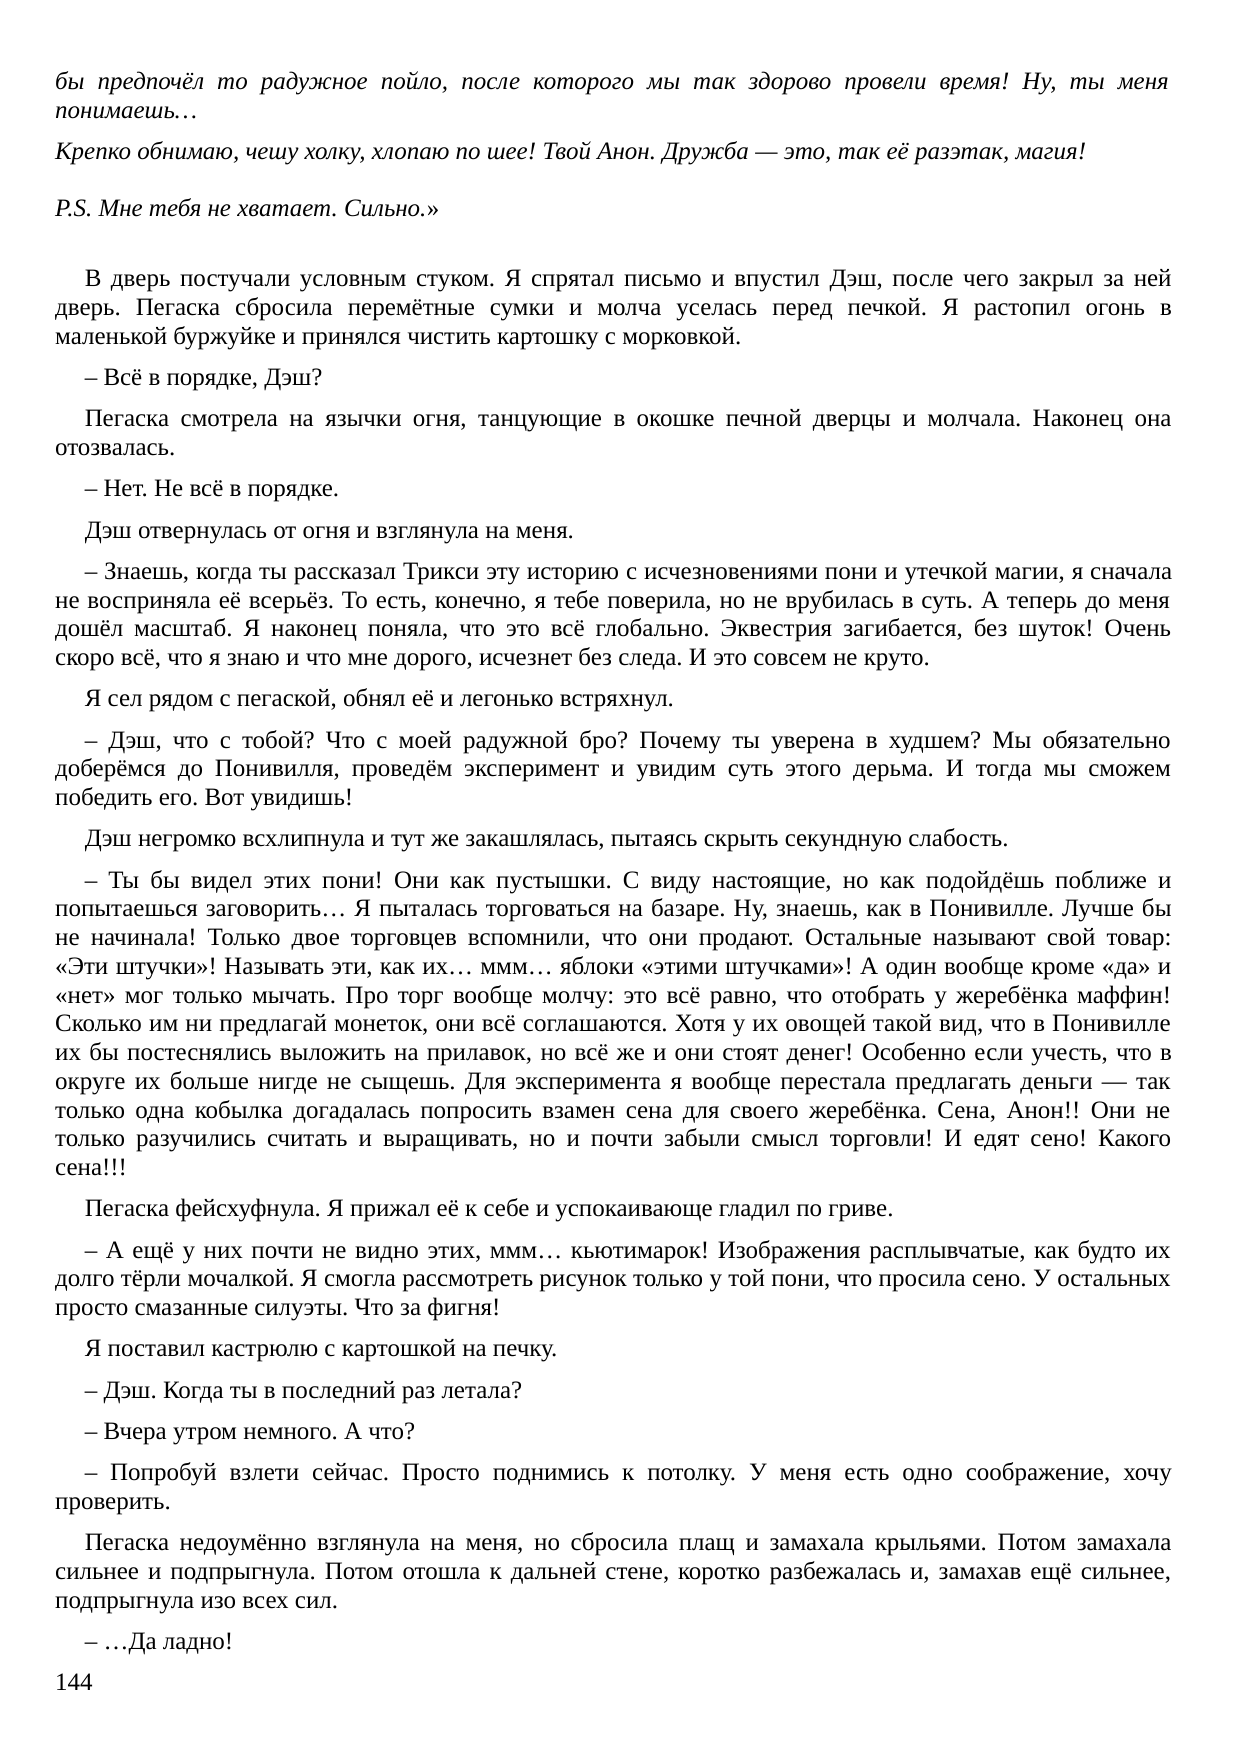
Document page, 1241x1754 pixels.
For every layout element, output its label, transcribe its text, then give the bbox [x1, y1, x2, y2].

text Крепко обнимаю, чешу холку, хлопаю по шее! Твой Анон. Дружба — это, так её разэтак, магия! [55, 136, 1173, 165]
text Пегаска недоумённо взглянула на меня, но сбросила плащ и замахала крыльями. Потом замахала сильнее и подпрыгнула. Потом отошла к дальней стене, коротко разбежалась и, замахав ещё сильнее, подпрыгнула изо всех сил. [55, 1527, 1173, 1613]
text Дэш негромко всхлипнула и тут же закашлялась, пытаясь скрыть секундную слабость. [55, 823, 1173, 852]
text – Вчера утром немного. А что? [55, 1416, 1173, 1445]
text – Попробуй взлети сейчас. Просто поднимись к потолку. У меня есть одно соображение, хочу проверить. [55, 1457, 1173, 1515]
text – Всё в порядке, Дэш? [55, 362, 1173, 391]
text бы предпочёл то радужное пойло, после которого мы так здорово провели время! Ну, ты меня понимаешь… [55, 66, 1173, 123]
text Дэш отвернулась от огня и взглянула на меня. [55, 515, 1173, 543]
text Пегаска фейсхуфнула. Я прижал её к себе и успокаивающе гладил по гриве. [55, 1193, 1173, 1222]
text – А ещё у них почти не видно этих, ммм… кьютимарок! Изображения расплывчатые, как будто их долго тёрли мочалкой. Я смогла рассмотреть рисунок только у той пони, что просила сено. У остальных просто смазанные силуэты. Что за фигня! [55, 1235, 1173, 1321]
text – Дэш. Когда ты в последний раз летала? [55, 1375, 1173, 1403]
text В дверь постучали условным стуком. Я спрятал письмо и впустил Дэш, после чего закрыл за ней дверь. Пегаска сбросила перемётные сумки и молча уселась перед печкой. Я растопил огонь в маленькой буржуйке и принялся чистить картошку с морковкой. [55, 263, 1173, 350]
text – Нет. Не всё в порядке. [55, 473, 1173, 502]
text – Дэш, что с тобой? Что с моей радужной бро? Почему ты уверена в худшем? Мы обязательно доберёмся до Понивилля, проведём эксперимент и увидим суть этого дерьма. И тогда мы сможем победить его. Вот увидишь! [55, 725, 1173, 811]
text – Ты бы видел этих пони! Они как пустышки. С виду настоящие, но как подойдёшь поближе и попытаешься заговорить… Я пыталась торговаться на базаре. Ну, знаешь, как в Понивилле. Лучше бы не начинала! Только двое торговцев вспомнили, что они продают. Остальные называют свой товар: «Эти штучки»! Называть эти, как их… ммм… яблоки «этими штучками»! А один вообще кроме «да» и «нет» мог только мычать. Про торг вообще молчу: это всё равно, что отобрать у жеребёнка маффин! Сколько им ни предлагай монеток, они всё соглашаются. Хотя у их овощей такой вид, что в Понивилле их бы постеснялись выложить на прилавок, но всё же и они стоят денег! Особенно если учесть, что в округе их больше нигде не сыщешь. Для эксперимента я вообще перестала предлагать деньги — так только одна кобылка догадалась попросить взамен сена для своего жеребёнка. Сена, Анон!! Они не только разучились считать и выращивать, но и почти забыли смысл торговли! И едят сено! Какого сена!!! [55, 865, 1173, 1181]
text Я поставил кастрюлю с картошкой на печку. [55, 1333, 1173, 1362]
text Я сел рядом с пегаской, обнял её и легонько встряхнул. [55, 683, 1173, 712]
text Пегаска смотрела на язычки огня, танцующие в окошке печной дверцы и молчала. Наконец она отозвалась. [55, 403, 1173, 461]
text – Знаешь, когда ты рассказал Трикси эту историю с исчезновениями пони и утечкой магии, я сначала не восприняла её всерьёз. То есть, конечно, я тебе поверила, но не врубилась в суть. А теперь до меня дошёл масштаб. Я наконец поняла, что это всё глобально. Эквестрия загибается, без шуток! Очень скоро всё, что я знаю и что мне дорого, исчезнет без следа. И это совсем не круто. [55, 556, 1173, 671]
text – …Да ладно! [55, 1626, 1173, 1655]
text P.S. Мне тебя не хватает. Сильно.» [55, 193, 1173, 222]
